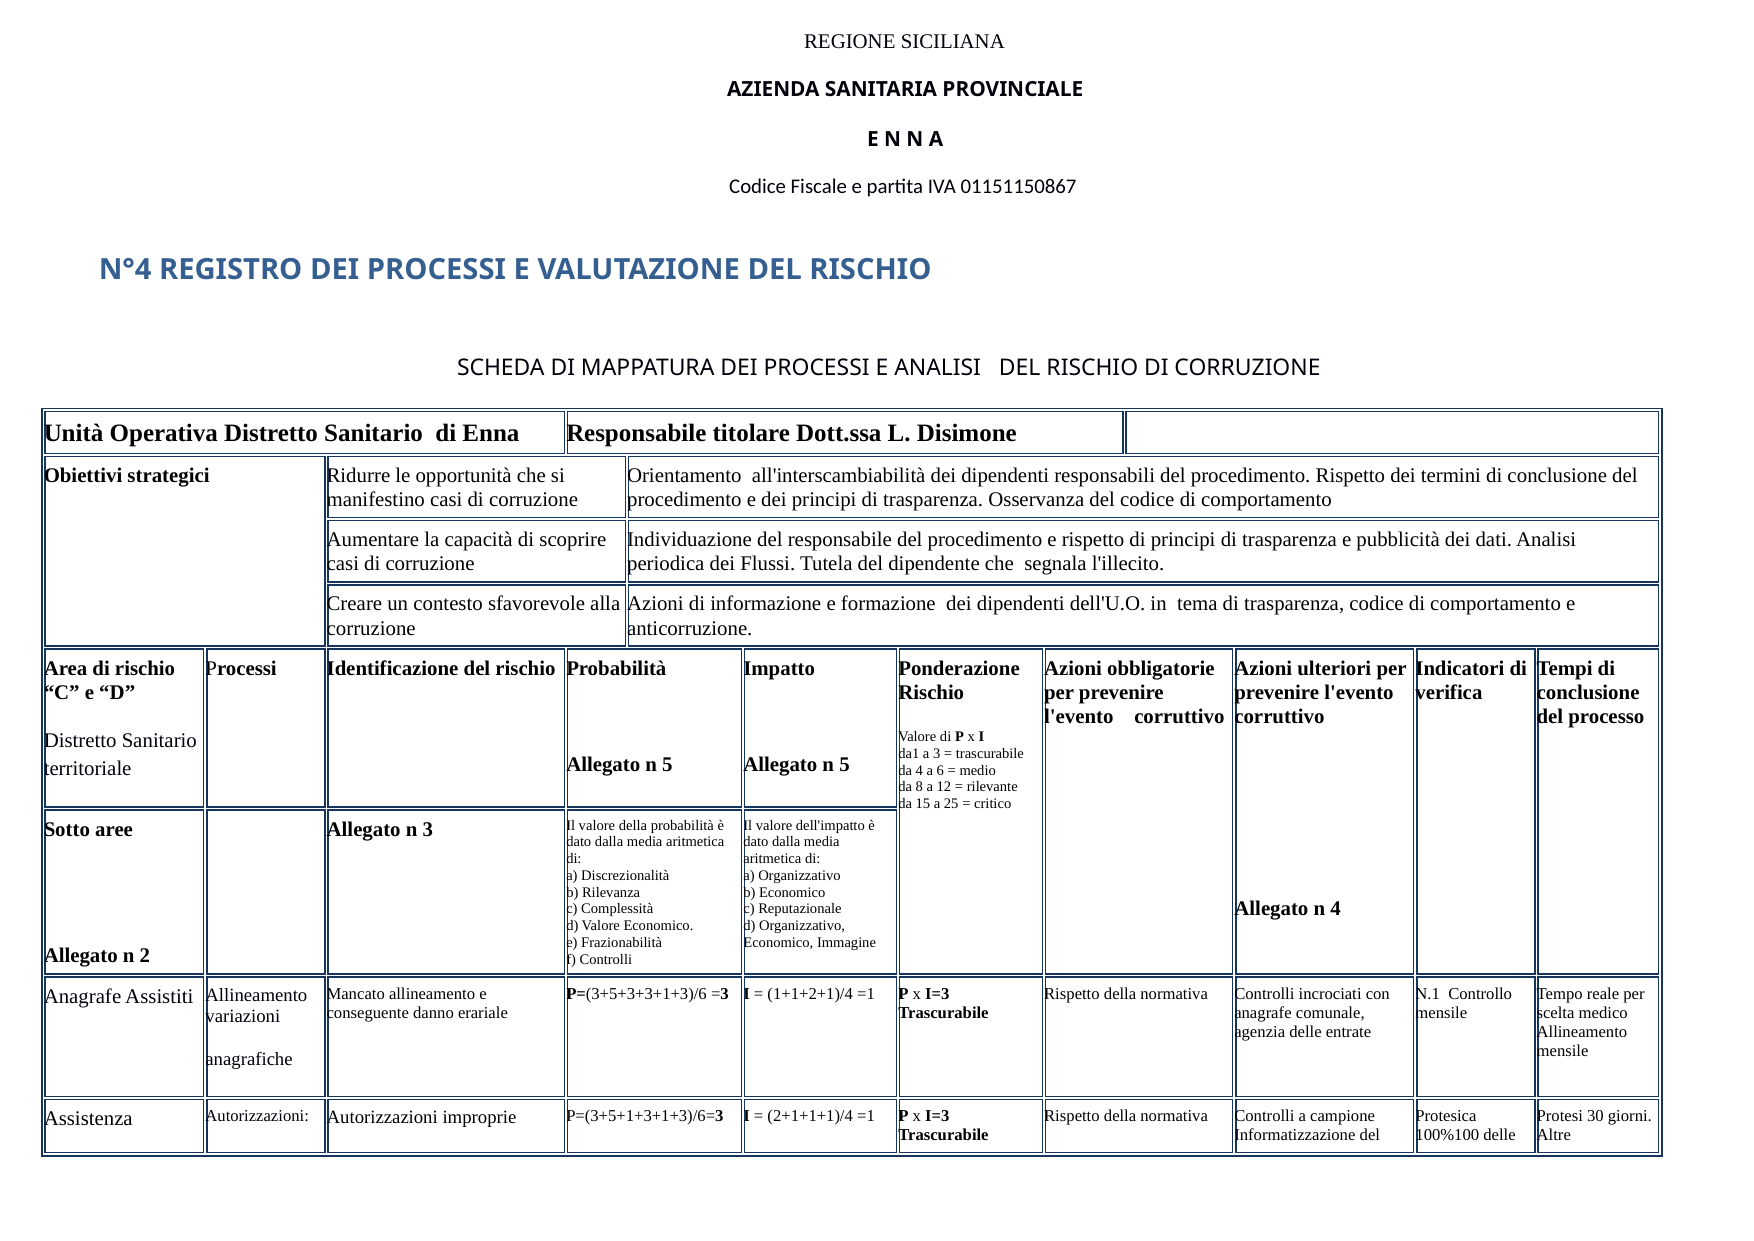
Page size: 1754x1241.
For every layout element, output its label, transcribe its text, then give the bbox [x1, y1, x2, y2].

table_cell I = (1+1+2+1)/4 =1 [745, 978, 896, 1096]
table_header Unità Operativa Distretto Sanitario di Enna [46, 412, 564, 452]
table_cell P x I=3 Trascurabile [900, 978, 1042, 1096]
table_cell Protesi 30 giorni. Altre [1539, 1100, 1658, 1152]
table_cell Allineamento variazioni anagrafiche [208, 978, 324, 1096]
table_cell N.1 Controllo mensile [1418, 978, 1534, 1096]
table_cell Aumentare la capacità di scoprire casi di corruzione [329, 521, 625, 581]
table_cell Controlli a campione Informatizzazione del [1237, 1100, 1413, 1152]
table_header Responsabile titolare Dott.ssa L. Disimone [568, 412, 1122, 452]
table_cell Area di rischio “C” e “D” Distretto Sanitario territoriale [46, 650, 203, 806]
table_cell Il valore dell'impatto è dato dalla media aritmetica di: a) Organizzativo b) Economico c) Reputazionale d) Organizzativo, Economico, Immagine [745, 811, 896, 973]
table_cell Mancato allineamento e conseguente danno erariale [329, 978, 564, 1096]
table_cell Autorizzazioni: [208, 1100, 324, 1152]
table_cell Tempi di conclusione del processo [1539, 650, 1658, 973]
table_cell Autorizzazioni improprie [329, 1100, 564, 1152]
table_cell P x I=3 Trascurabile [900, 1100, 1042, 1152]
table_cell Ponderazione Rischio Valore di P x I da1 a 3 = trascurabile da 4 a 6 = medio da 8 a 12 = rilevante da 15 a 25 = critico [900, 650, 1042, 973]
table_cell Protesica 100%100 delle [1418, 1100, 1534, 1152]
table_cell Azioni obbligatorie per prevenire l'evento corruttivo [1046, 650, 1232, 973]
table_cell Individuazione del responsabile del procedimento e rispetto di principi di trasparenza e pubblicità dei dati. Analisi periodica dei Flussi. Tutela del dipendente che segnala l'illecito. [629, 521, 1658, 581]
table_cell Rispetto della normativa [1046, 978, 1232, 1096]
table_cell P=(3+5+3+3+1+3)/6 =3 [568, 978, 741, 1096]
table_cell Il valore della probabilità è dato dalla media aritmetica di: a) Discrezionalità b) Rilevanza c) Complessità d) Valore Economico. e) Frazionabilità f) Controlli [568, 811, 741, 973]
table_cell Processi [208, 650, 324, 806]
table_header [1127, 412, 1658, 452]
table_cell Anagrafe Assistiti [46, 978, 203, 1096]
table_cell [208, 811, 324, 973]
table_cell Allegato n 3 [329, 811, 564, 973]
subtitle N°4 REGISTRO DEI PROCESSI E VALUTAZIONE DEL RISCHIO [98, 248, 1679, 288]
text SCHEDA DI MAPPATURA DEI PROCESSI E ANALISI DEL RISCHIO DI CORRUZIONE [98, 351, 1679, 382]
table_cell Identificazione del rischio [329, 650, 564, 806]
table_cell P=(3+5+1+3+1+3)/6=3 [568, 1100, 741, 1152]
table_cell I = (2+1+1+1)/4 =1 [745, 1100, 896, 1152]
table_cell Azioni di informazione e formazione dei dipendenti dell'U.O. in tema di trasparenza, codice di comportamento e anticorruzione. [629, 586, 1658, 645]
table_cell Rispetto della normativa [1046, 1100, 1232, 1152]
table_cell Indicatori di verifica [1418, 650, 1534, 973]
table_cell Obiettivi strategici [46, 457, 324, 645]
table_cell Orientamento all'interscambiabilità dei dipendenti responsabili del procedimento. Rispetto dei termini di conclusione del procedimento e dei principi di trasparenza. Osservanza del codice di comportamento [629, 457, 1658, 517]
table_cell Creare un contesto sfavorevole alla corruzione [329, 586, 625, 645]
table_cell Controlli incrociati con anagrafe comunale, agenzia delle entrate [1237, 978, 1413, 1096]
table_cell Sotto aree Allegato n 2 [46, 811, 203, 973]
table_cell Tempo reale per scelta medico Allineamento mensile [1539, 978, 1658, 1096]
table_cell Ridurre le opportunità che si manifestino casi di corruzione [329, 457, 625, 517]
table_cell Azioni ulteriori per prevenire l'evento corruttivo Allegato n 4 [1237, 650, 1413, 973]
table_cell Probabilità Allegato n 5 [568, 650, 741, 806]
table_cell Assistenza [46, 1100, 203, 1152]
table_cell Impatto Allegato n 5 [745, 650, 896, 806]
